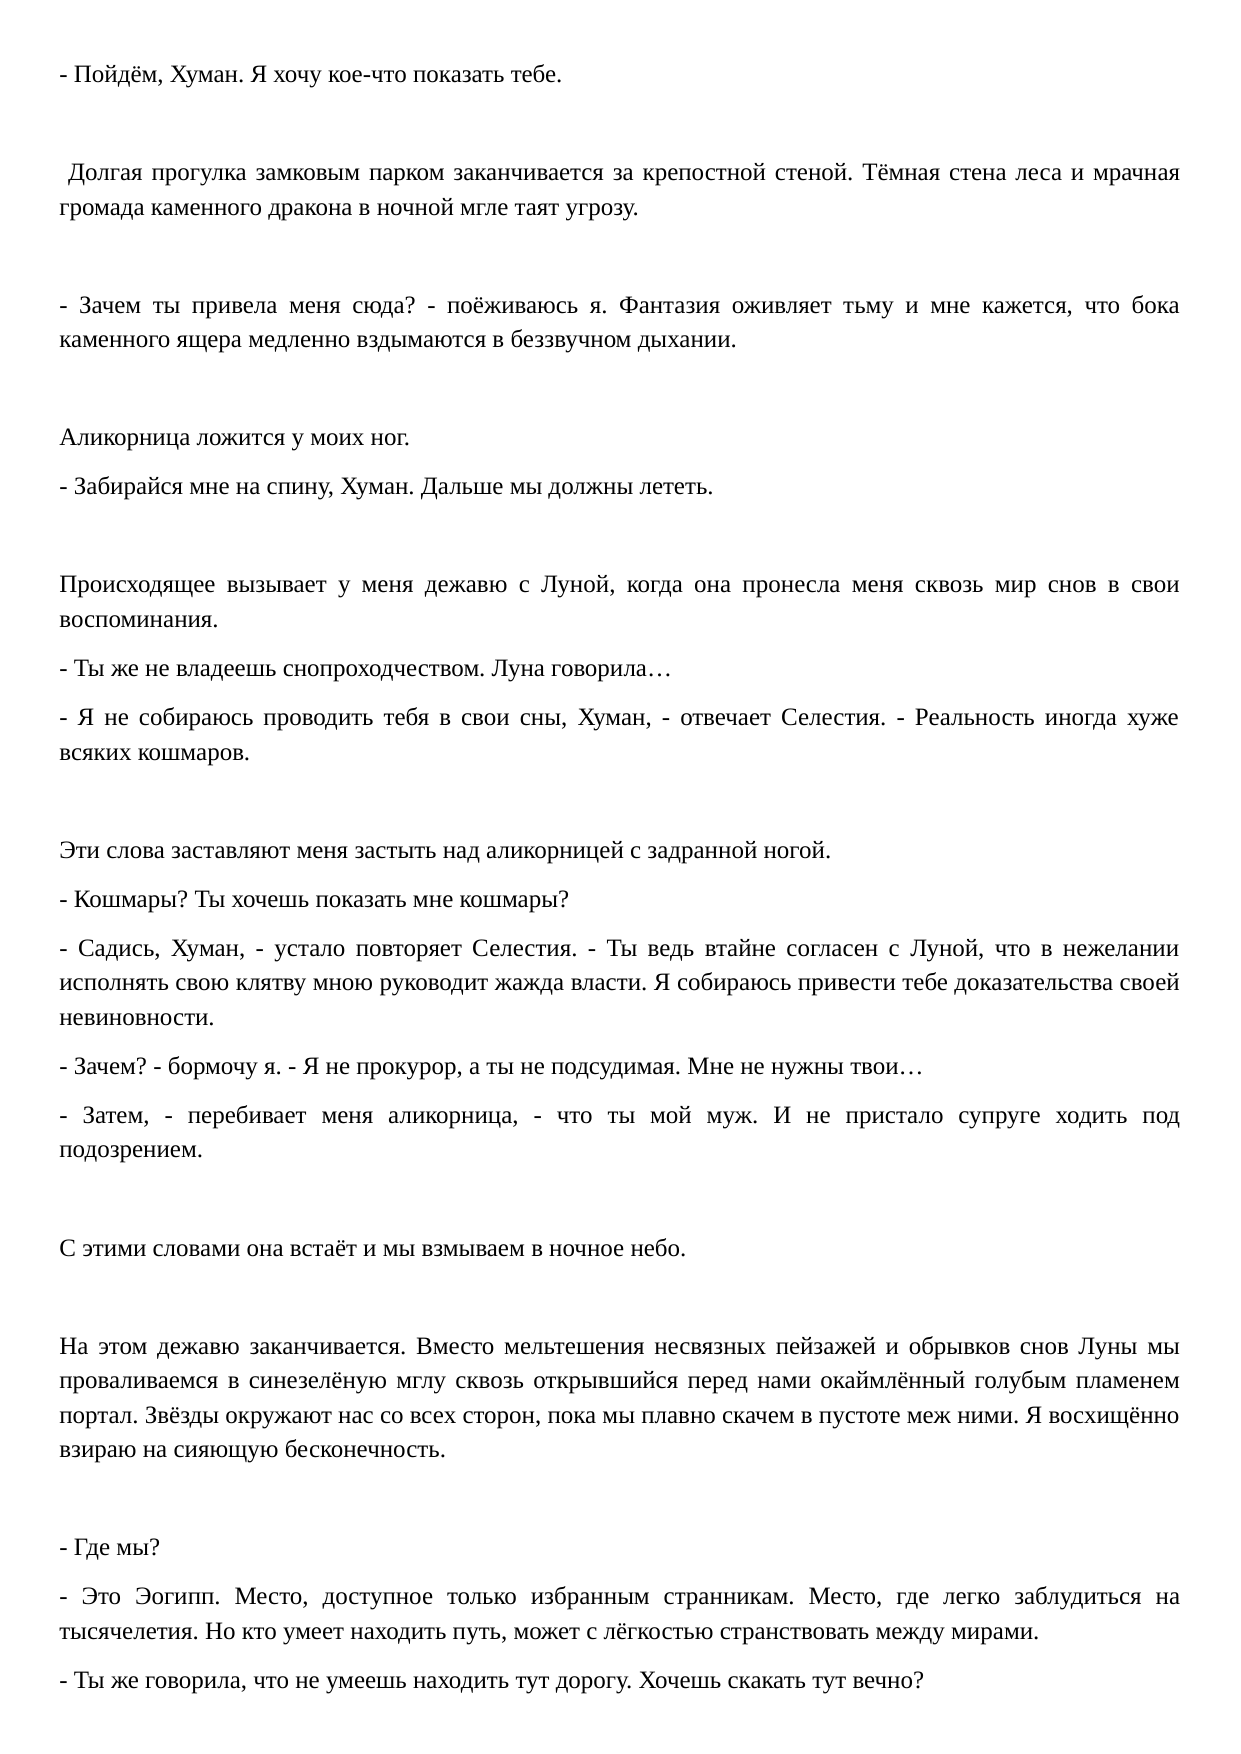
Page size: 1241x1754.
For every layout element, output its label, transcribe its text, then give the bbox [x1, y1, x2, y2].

text - Я не собираюсь проводить тебя в свои сны, Хуман, - отвечает Селестия. - Реальность иногда хуже всяких кошмаров. [59, 702, 1181, 765]
text Происходящее вызывает у меня дежавю с Луной, когда она пронесла меня сквозь мир снов в свои воспоминания. [59, 569, 1181, 633]
text - Это Эогипп. Место, доступное только избранным странникам. Место, где легко заблудиться на тысячелетия. Но кто умеет находить путь, может с лёгкостью странствовать между мирами. [59, 1581, 1181, 1644]
text С этими словами она встаёт и мы взмываем в ночное небо. [59, 1233, 1181, 1261]
text - Кошмары? Ты хочешь показать мне кошмары? [59, 884, 1181, 913]
text - Садись, Хуман, - устало повторяет Селестия. - Ты ведь втайне согласен с Луной, что в нежелании исполнять свою клятву мною руководит жажда власти. Я собираюсь привести тебе доказательства своей невиновности. [59, 933, 1181, 1031]
text - Ты же не владеешь снопроходчеством. Луна говорила… [59, 653, 1181, 682]
text - Ты же говорила, что не умеешь находить тут дорогу. Хочешь скакать тут вечно? [59, 1665, 1181, 1694]
text - Забирайся мне на спину, Хуман. Дальше мы должны лететь. [59, 471, 1181, 500]
text Аликорница ложится у моих ног. [59, 422, 1181, 451]
text - Затем, - перебивает меня аликорница, - что ты мой муж. И не пристало супруге ходить под подозрением. [59, 1100, 1181, 1163]
text - Зачем ты привела меня сюда? - поёживаюсь я. Фантазия оживляет тьму и мне кажется, что бока каменного ящера медленно вздымаются в беззвучном дыхании. [59, 290, 1181, 353]
text На этом дежавю заканчивается. Вместо мельтешения несвязных пейзажей и обрывков снов Луны мы проваливаемся в синезелёную мглу сквозь открывшийся перед нами окаймлённый голубым пламенем портал. Звёзды окружают нас со всех сторон, пока мы плавно скачем в пустоте меж ними. Я восхищённо взираю на сияющую бесконечность. [59, 1331, 1181, 1463]
text - Где мы? [59, 1532, 1181, 1561]
text Эти слова заставляют меня застыть над аликорницей с задранной ногой. [59, 835, 1181, 863]
text Долгая прогулка замковым парком заканчивается за крепостной стеной. Тёмная стена леса и мрачная громада каменного дракона в ночной мгле таят угрозу. [59, 157, 1181, 220]
text - Зачем? - бормочу я. - Я не прокурор, а ты не подсудимая. Мне не нужны твои… [59, 1051, 1181, 1080]
text - Пойдём, Хуман. Я хочу кое-что показать тебе. [59, 59, 1181, 88]
